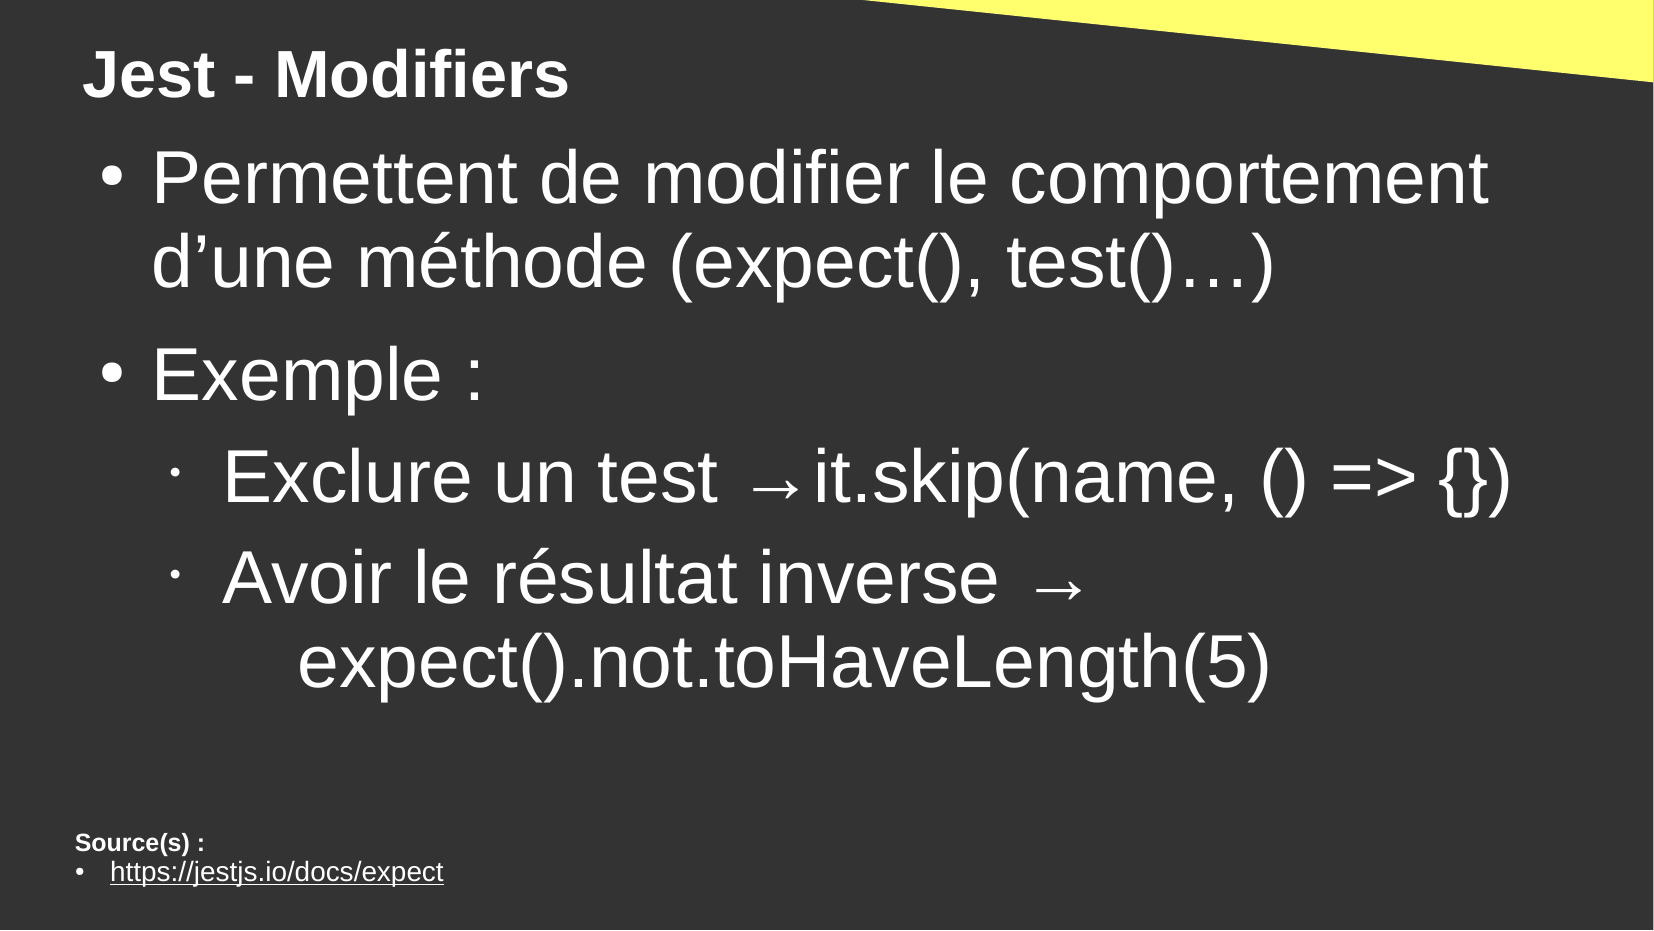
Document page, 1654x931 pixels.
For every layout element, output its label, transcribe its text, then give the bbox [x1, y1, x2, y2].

title Jest - Modifiers [82, 37, 799, 114]
text_box Source(s) : https://jestjs.io/docs/expect [60, 821, 1546, 906]
text_box [862, 0, 1654, 83]
list Permettent de modifier le comportement d’une méthode (expect(), test()…) Exemple : Exclure un test →it.skip(name, () => {}) Avoir le résultat inverse → expect().not.toHaveLength(5) [80, 135, 1619, 721]
